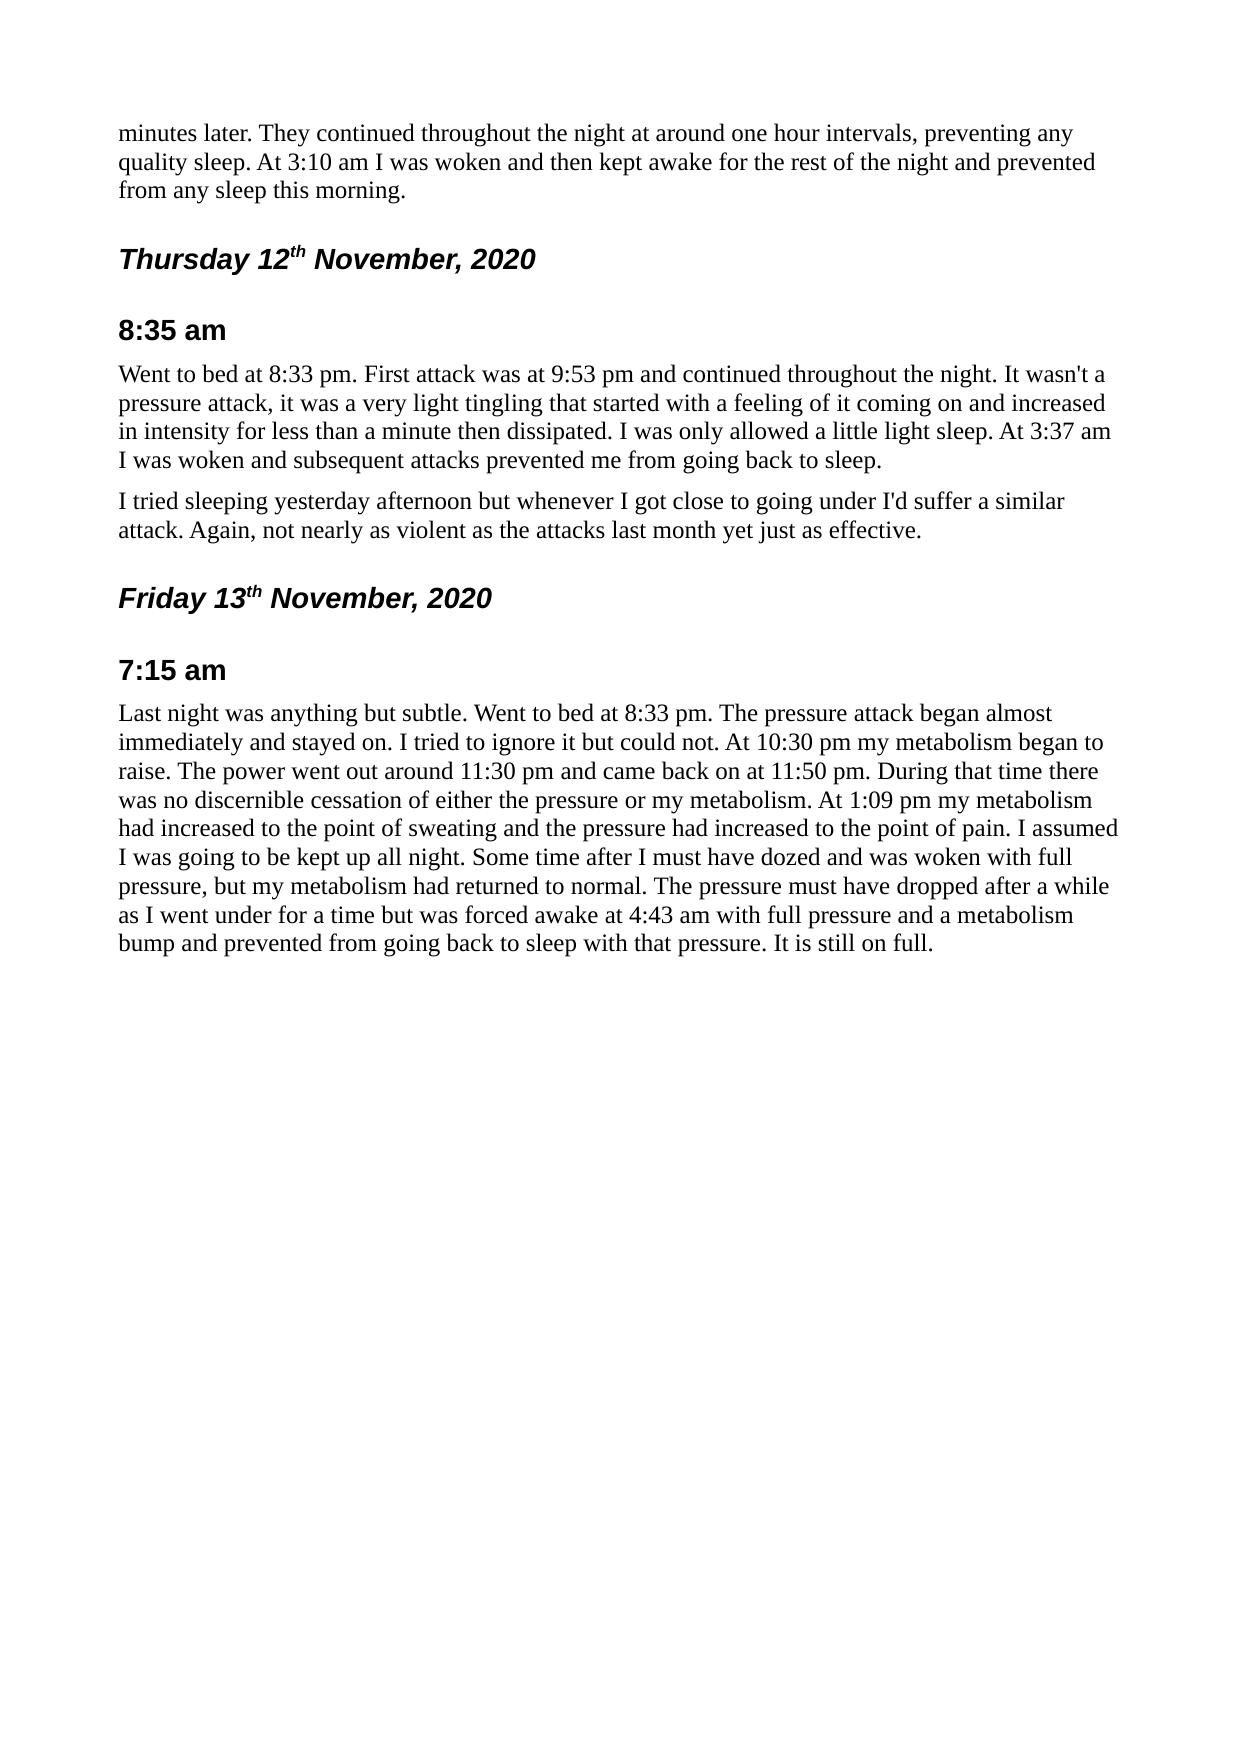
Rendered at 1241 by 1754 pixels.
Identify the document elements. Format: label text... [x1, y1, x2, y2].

subtitle 8:35 am [118, 313, 1122, 346]
text Last night was anything but subtle. Went to bed at 8:33 pm. The pressure attack began almost immediately and stayed on. I tried to ignore it but could not. At 10:30 pm my metabolism began to raise. The power went out around 11:30 pm and came back on at 11:50 pm. During that time there was no discernible cessation of either the pressure or my metabolism. At 1:09 pm my metabolism had increased to the point of sweating and the pressure had increased to the point of pain. I assumed I was going to be kept up all night. Some time after I must have dozed and was woken with full pressure, but my metabolism had returned to normal. The pressure must have dropped after a while as I went under for a time but was forced awake at 4:43 am with full pressure and a metabolism bump and prevented from going back to sleep with that pressure. It is still on full. [118, 698, 1122, 957]
subtitle Thursday 12th November, 2020 [118, 242, 1122, 275]
text minutes later. They continued throughout the night at around one hour intervals, preventing any quality sleep. At 3:10 am I was woken and then kept awake for the rest of the night and prevented from any sleep this morning. [118, 118, 1122, 204]
subtitle Friday 13th November, 2020 [118, 581, 1122, 615]
text I tried sleeping yesterday afternoon but whenever I got close to going under I'd suffer a similar attack. Again, not nearly as violent as the attacks last month yet just as effective. [118, 486, 1122, 544]
text Went to bed at 8:33 pm. First attack was at 9:53 pm and continued throughout the night. It wasn't a pressure attack, it was a very light tingling that started with a feeling of it coming on and increased in intensity for less than a minute then dissipated. I was only allowed a little light sleep. At 3:37 am I was woken and subsequent attacks prevented me from going back to sleep. [118, 359, 1122, 474]
subtitle 7:15 am [118, 652, 1122, 686]
